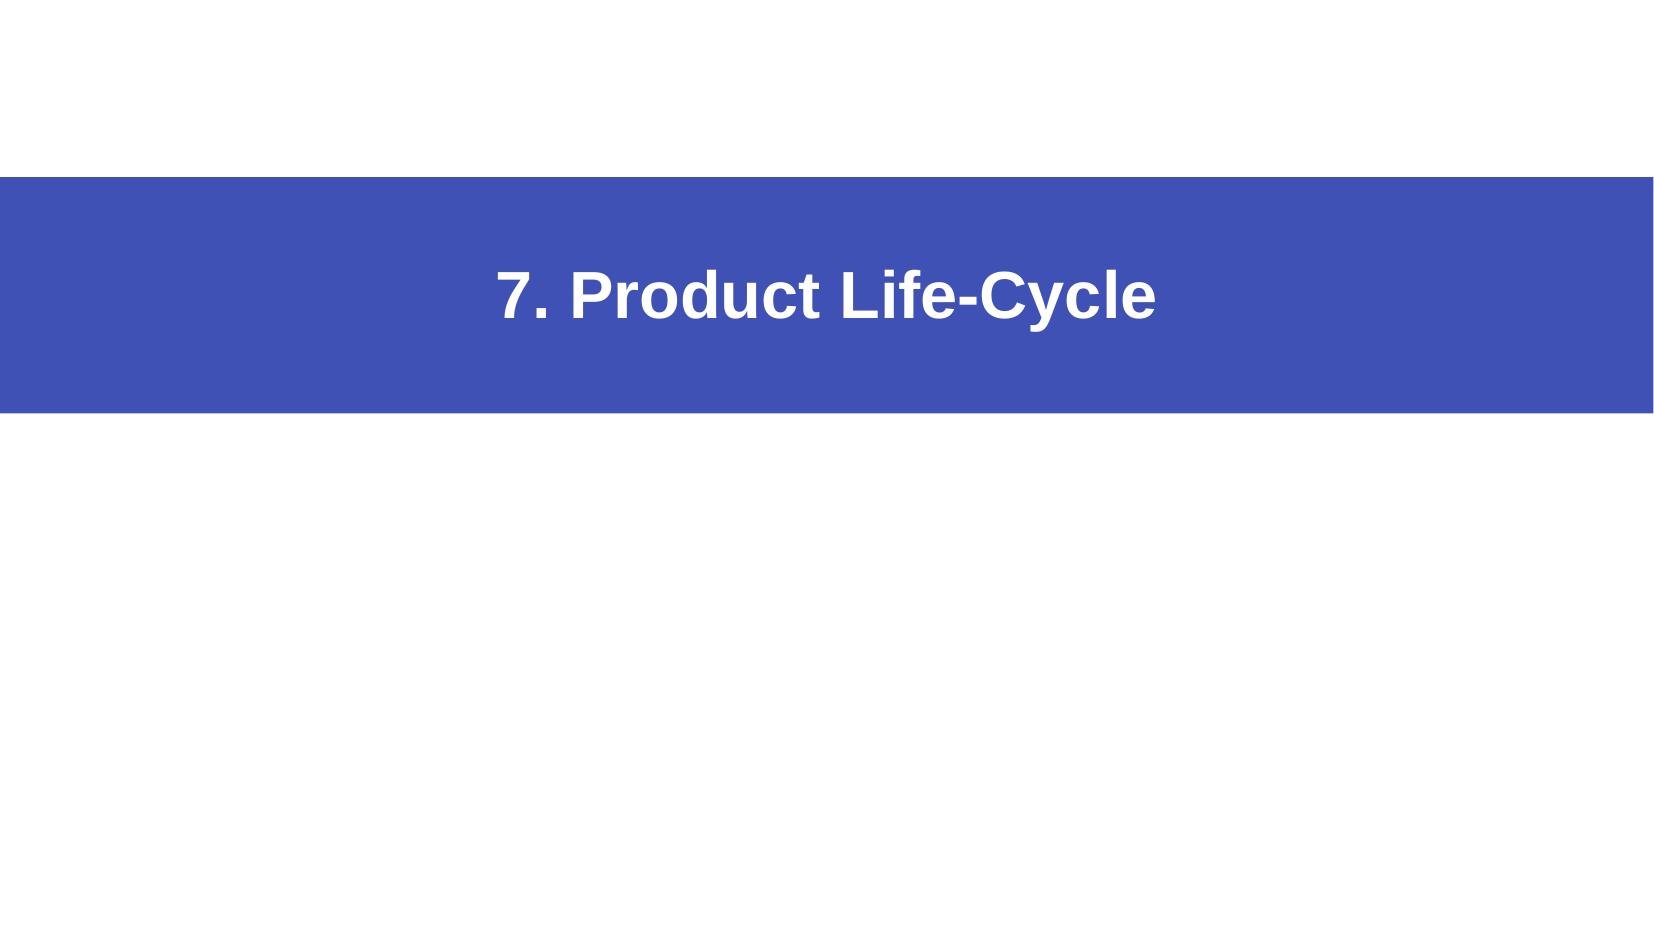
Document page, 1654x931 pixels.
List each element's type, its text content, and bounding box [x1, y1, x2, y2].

title 7. Product Life-Cycle [0, 177, 1654, 414]
